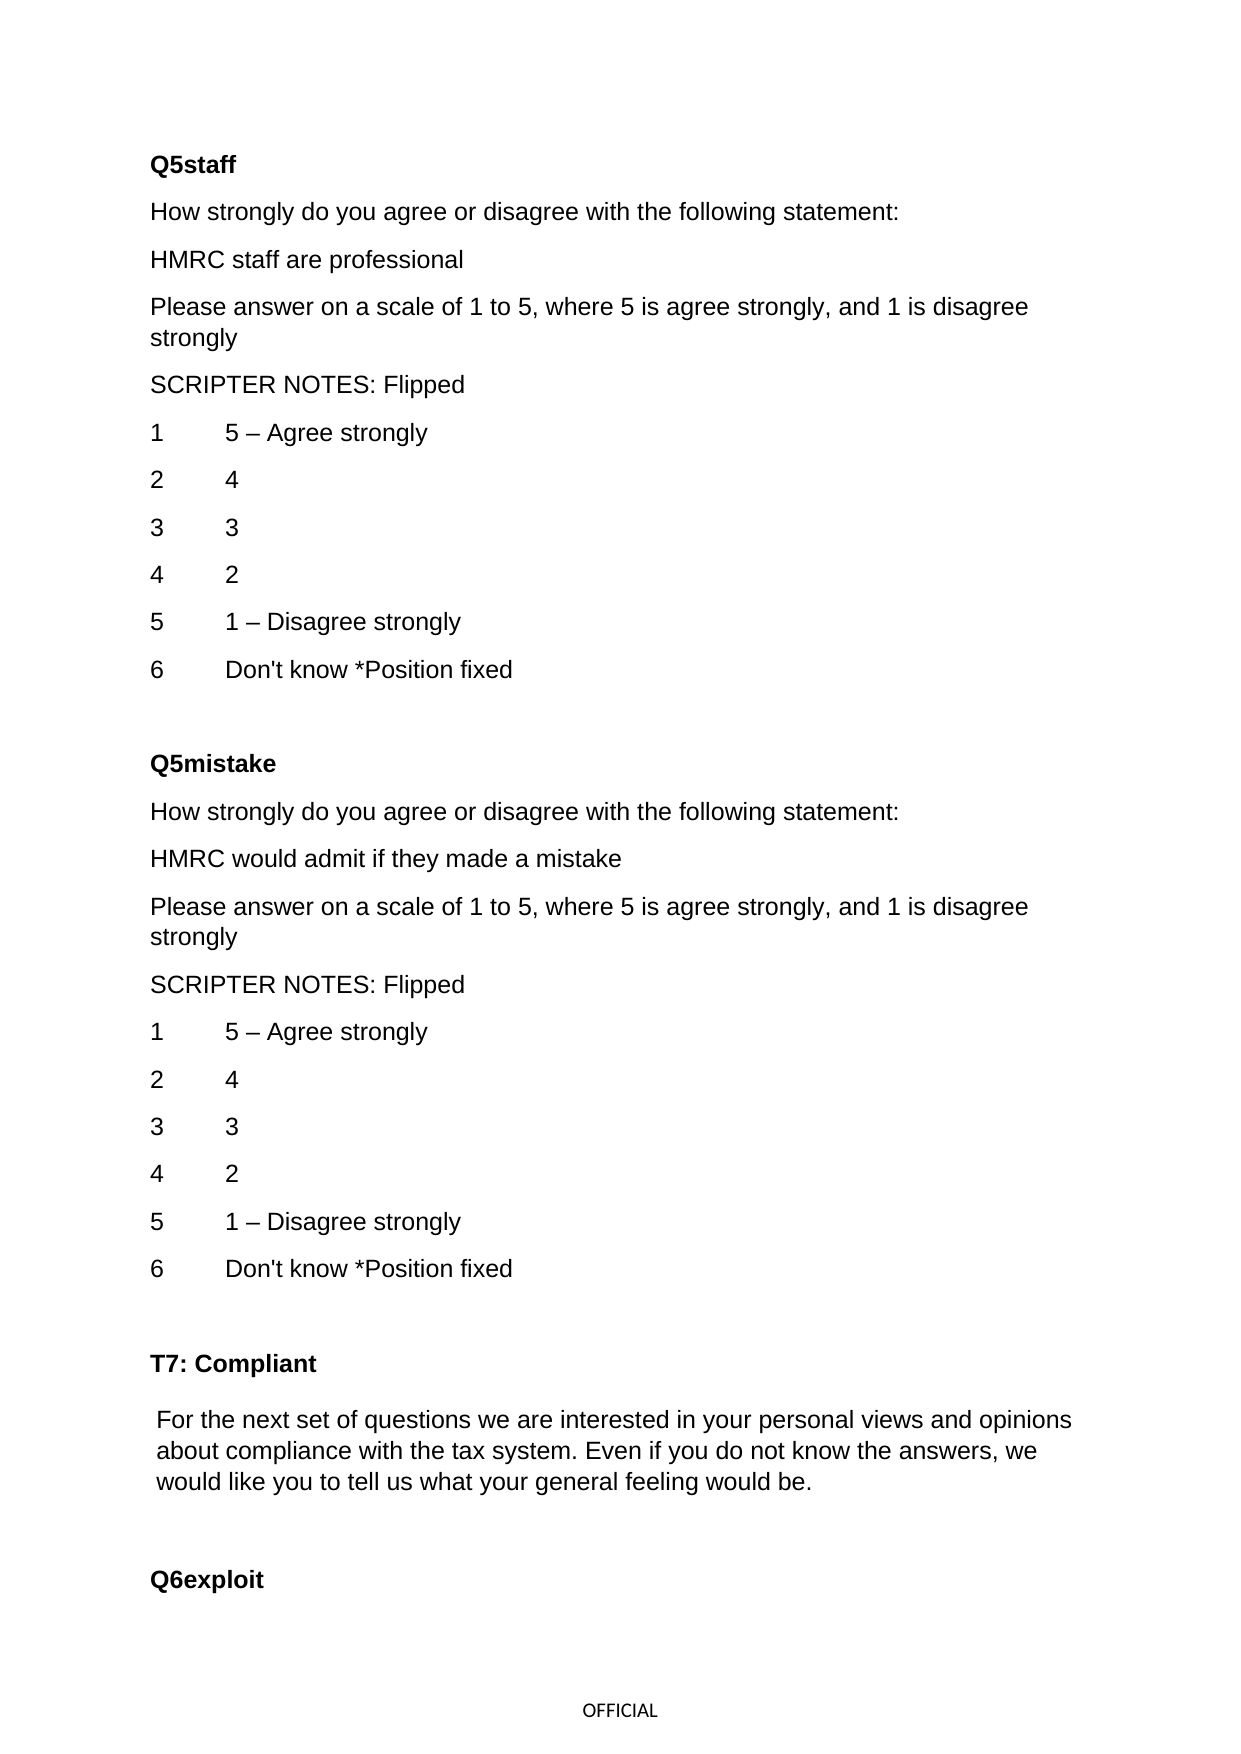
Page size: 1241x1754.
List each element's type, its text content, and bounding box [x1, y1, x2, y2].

text Please answer on a scale of 1 to 5, where 5 is agree strongly, and 1 is disagree strongly [150, 892, 1090, 951]
text 3 3 [150, 512, 1090, 541]
text Please answer on a scale of 1 to 5, where 5 is agree strongly, and 1 is disagree strongly [150, 292, 1090, 352]
text 6 Don't know *Position fixed [150, 1254, 1090, 1283]
text 4 2 [150, 560, 1090, 589]
text 3 3 [150, 1112, 1090, 1141]
text HMRC would admit if they made a mistake [150, 844, 1090, 873]
text Q6exploit [150, 1566, 1090, 1594]
text SCRIPTER NOTES: Flipped [150, 970, 1090, 998]
table_header For the next set of questions we are interested in your personal views and opinions about compliance with the tax system. Even if you do not know the answers, we would like you to tell us what your general feeling would be. [150, 1396, 1090, 1518]
text 1 5 – Agree strongly [150, 418, 1090, 446]
text Q5mistake [150, 749, 1090, 778]
text How strongly do you agree or disagree with the following statement: [150, 197, 1090, 226]
text SCRIPTER NOTES: Flipped [150, 370, 1090, 399]
text 6 Don't know *Position fixed [150, 655, 1090, 683]
text 5 1 – Disagree strongly [150, 1207, 1090, 1236]
text 2 4 [150, 1064, 1090, 1093]
text Q5staff [150, 150, 1090, 179]
text T7: Compliant [150, 1349, 1090, 1378]
text 2 4 [150, 465, 1090, 494]
text HMRC staff are professional [150, 245, 1090, 273]
text 4 2 [150, 1159, 1090, 1188]
text 1 5 – Agree strongly [150, 1017, 1090, 1046]
text 5 1 – Disagree strongly [150, 607, 1090, 636]
text How strongly do you agree or disagree with the following statement: [150, 797, 1090, 826]
